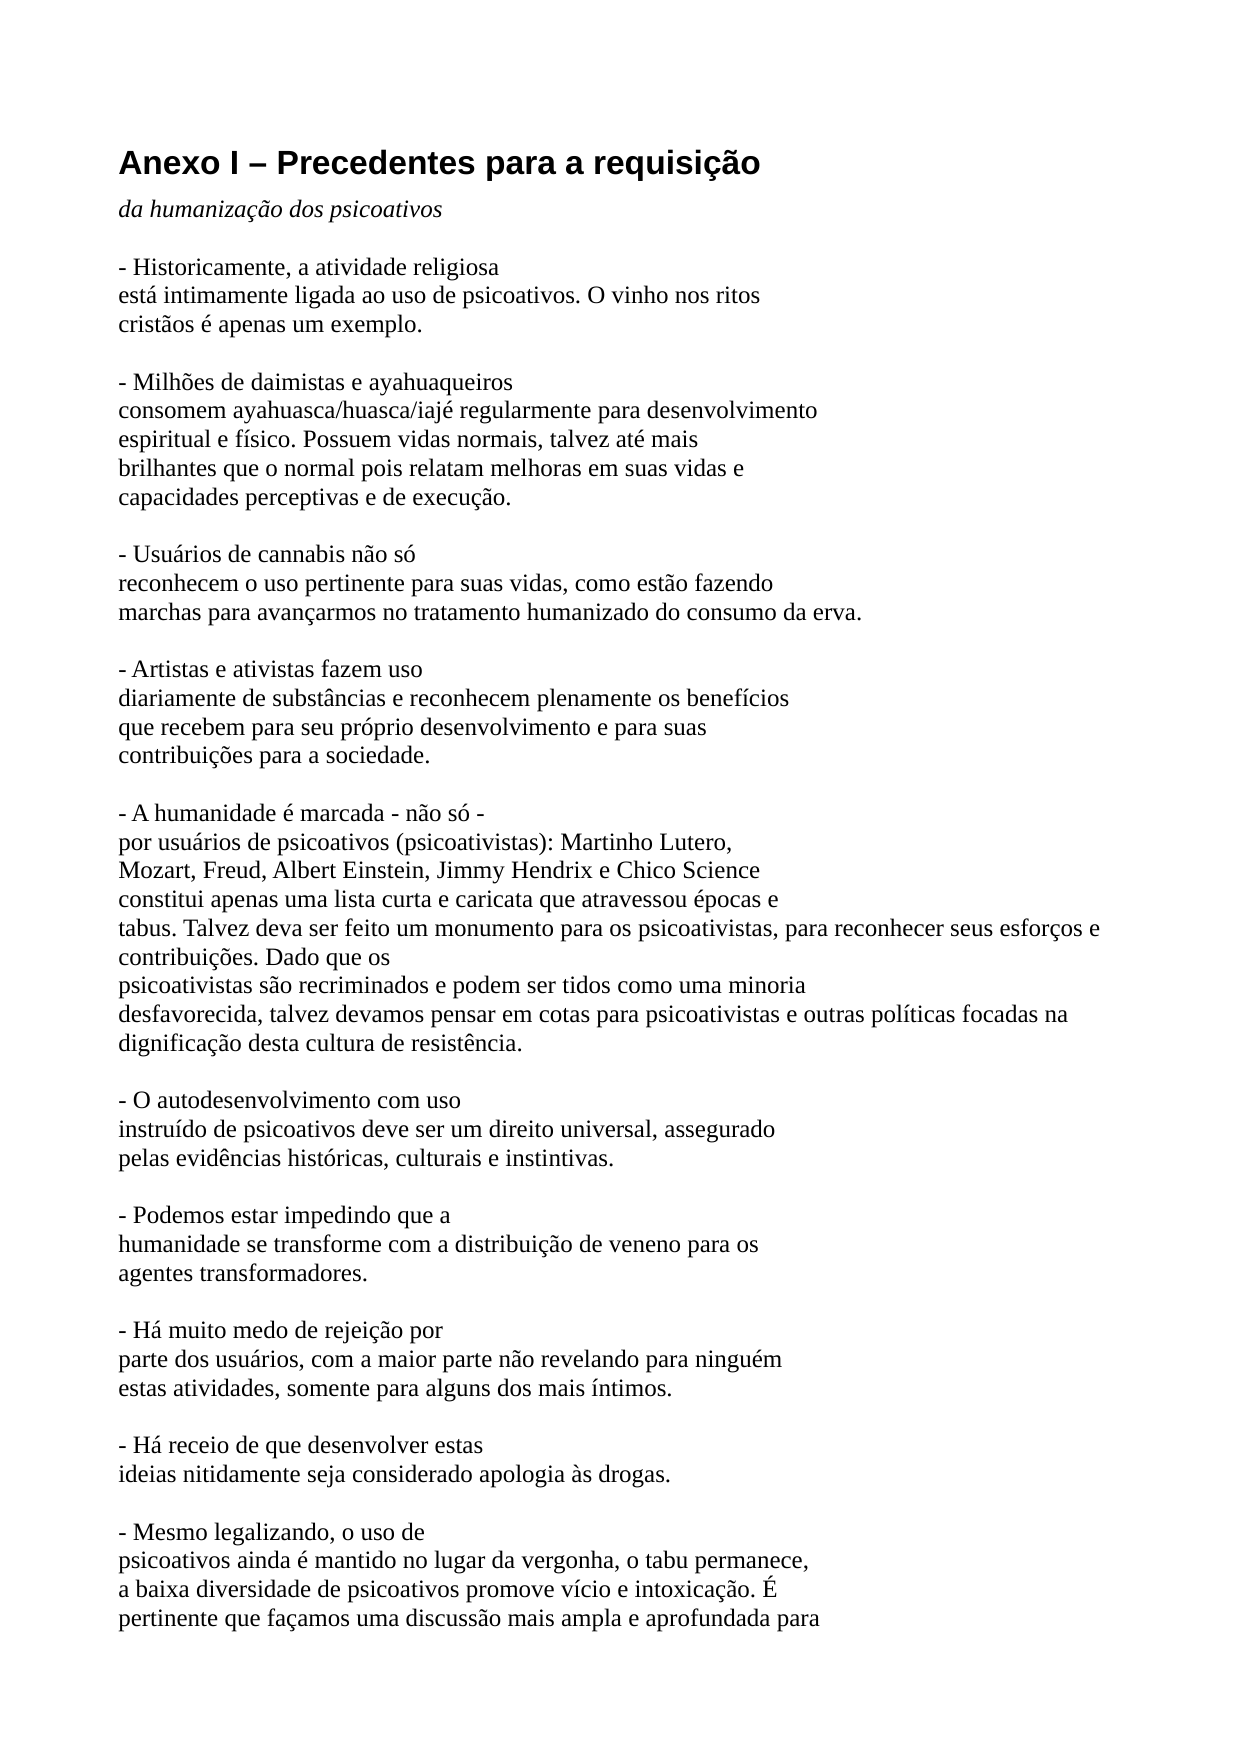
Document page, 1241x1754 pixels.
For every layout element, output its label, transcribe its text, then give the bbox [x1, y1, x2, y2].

text contribuições para a sociedade. [118, 741, 1122, 769]
text instruído de psicoativos deve ser um direito universal, assegurado [118, 1114, 1122, 1143]
text está intimamente ligada ao uso de psicoativos. O vinho nos ritos [118, 281, 1122, 309]
text - Há muito medo de rejeição por [118, 1316, 1122, 1344]
text - Usuários de cannabis não só [118, 539, 1122, 568]
text marchas para avançarmos no tratamento humanizado do consumo da erva. [118, 597, 1122, 626]
text psicoativistas são recriminados e podem ser tidos como uma minoria [118, 971, 1122, 999]
text que recebem para seu próprio desenvolvimento e para suas [118, 712, 1122, 741]
text estas atividades, somente para alguns dos mais íntimos. [118, 1373, 1122, 1402]
text por usuários de psicoativos (psicoativistas): Martinho Lutero, [118, 827, 1122, 856]
text parte dos usuários, com a maior parte não revelando para ninguém [118, 1344, 1122, 1373]
text capacidades perceptivas e de execução. [118, 482, 1122, 511]
text pelas evidências históricas, culturais e instintivas. [118, 1143, 1122, 1172]
text - Historicamente, a atividade religiosa [118, 252, 1122, 281]
text diariamente de substâncias e reconhecem plenamente os benefícios [118, 683, 1122, 712]
subtitle Anexo I – Precedentes para a requisição [118, 143, 1122, 182]
text da humanização dos psicoativos [118, 194, 1122, 223]
text tabus. Talvez deva ser feito um monumento para os psicoativistas, para reconhecer seus esforços e contribuições. Dado que os [118, 913, 1122, 971]
text pertinente que façamos uma discussão mais ampla e aprofundada para [118, 1603, 1122, 1632]
text constitui apenas uma lista curta e caricata que atravessou épocas e [118, 884, 1122, 913]
text Mozart, Freud, Albert Einstein, Jimmy Hendrix e Chico Science [118, 856, 1122, 884]
text - Podemos estar impedindo que a [118, 1201, 1122, 1229]
text desfavorecida, talvez devamos pensar em cotas para psicoativistas e outras políticas focadas na dignificação desta cultura de resistência. [118, 999, 1122, 1057]
text cristãos é apenas um exemplo. [118, 309, 1122, 338]
text ideias nitidamente seja considerado apologia às drogas. [118, 1459, 1122, 1488]
text brilhantes que o normal pois relatam melhoras em suas vidas e [118, 453, 1122, 482]
text - O autodesenvolvimento com uso [118, 1086, 1122, 1114]
text - Artistas e ativistas fazem uso [118, 654, 1122, 683]
text agentes transformadores. [118, 1258, 1122, 1287]
text a baixa diversidade de psicoativos promove vício e intoxicação. É [118, 1574, 1122, 1603]
text psicoativos ainda é mantido no lugar da vergonha, o tabu permanece, [118, 1546, 1122, 1574]
text - A humanidade é marcada - não só - [118, 798, 1122, 827]
text - Há receio de que desenvolver estas [118, 1431, 1122, 1459]
text - Milhões de daimistas e ayahuaqueiros [118, 367, 1122, 396]
text reconhecem o uso pertinente para suas vidas, como estão fazendo [118, 568, 1122, 597]
text espiritual e físico. Possuem vidas normais, talvez até mais [118, 424, 1122, 453]
text humanidade se transforme com a distribuição de veneno para os [118, 1229, 1122, 1258]
text - Mesmo legalizando, o uso de [118, 1517, 1122, 1546]
text consomem ayahuasca/huasca/iajé regularmente para desenvolvimento [118, 396, 1122, 424]
